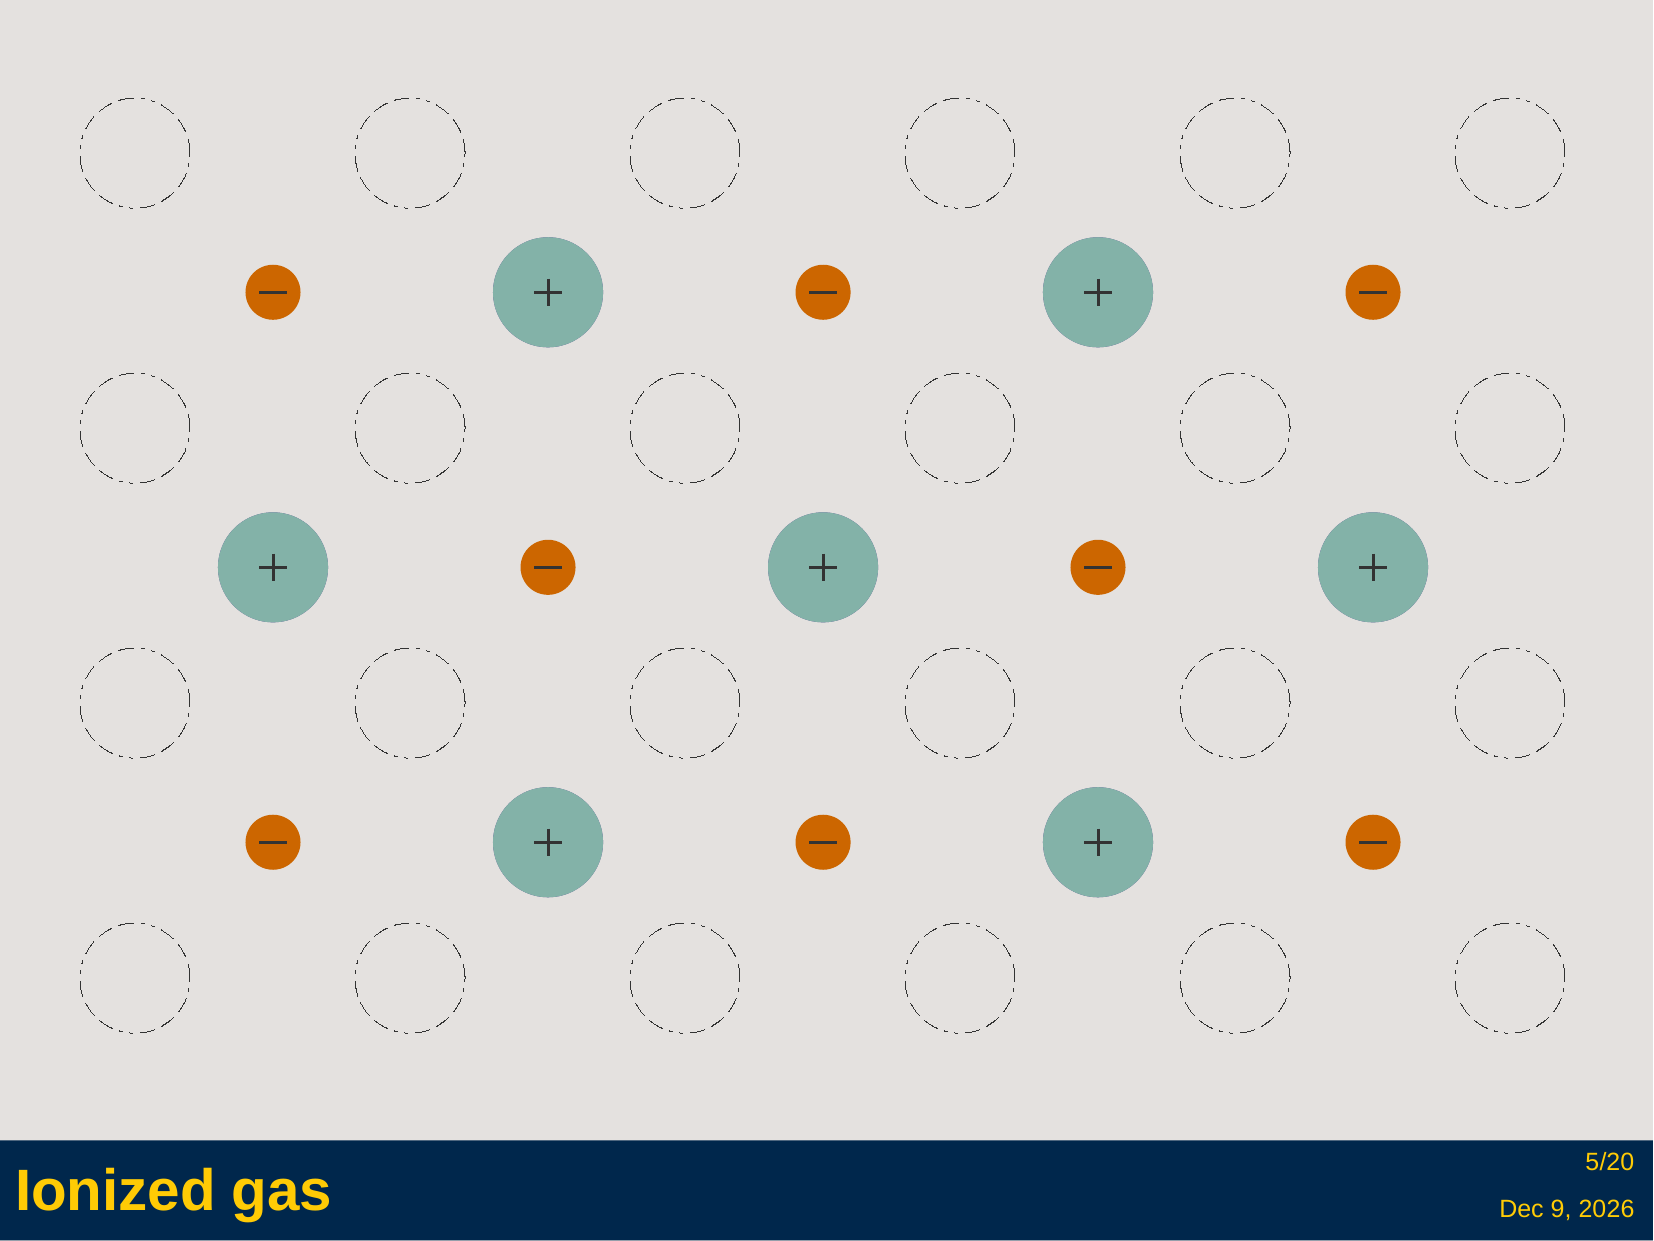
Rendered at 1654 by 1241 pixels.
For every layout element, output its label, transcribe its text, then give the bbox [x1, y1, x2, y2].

text_box [768, 512, 879, 623]
text_box [1345, 814, 1401, 870]
text_box [1345, 264, 1401, 320]
text_box [1070, 539, 1126, 595]
text_box [795, 814, 851, 870]
text_box [1317, 512, 1429, 623]
text_box [795, 264, 851, 320]
text_box [520, 539, 576, 595]
text_box [1042, 237, 1154, 348]
text_box [245, 264, 301, 320]
text_box [1042, 787, 1154, 898]
text_box [492, 237, 604, 348]
text_box [245, 814, 301, 870]
title Ionized gas [14, 1140, 1380, 1241]
text_box [217, 512, 329, 623]
text_box [492, 787, 604, 898]
